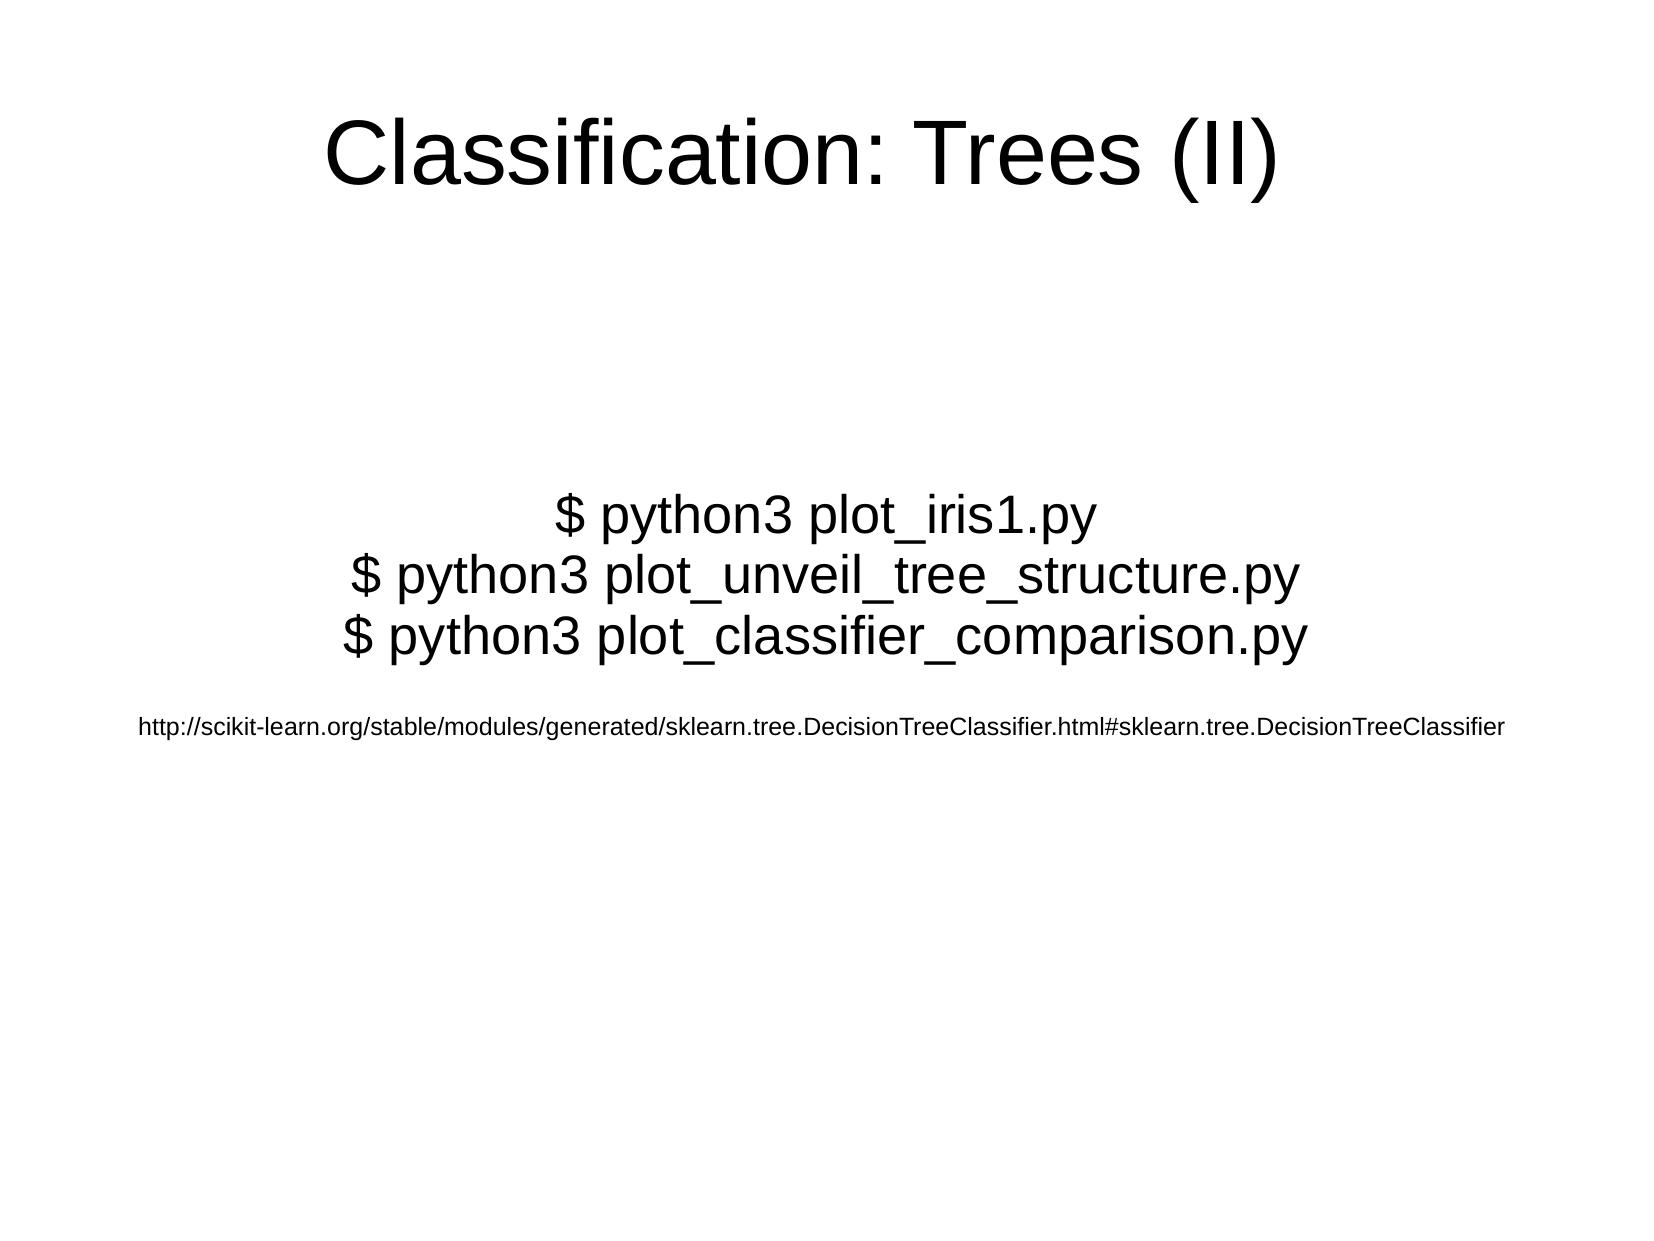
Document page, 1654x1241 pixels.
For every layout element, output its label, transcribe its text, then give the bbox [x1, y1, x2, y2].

subtitle $ python3 plot_iris1.py $ python3 plot_unveil_tree_structure.py $ python3 plot_classifier_comparison.py http://scikit-learn.org/stable/modules/generated/sklearn.tree.DecisionTreeClassifier.html#sklearn.tree.DecisionTreeClassifier [82, 290, 1571, 1010]
title Classification: Trees (II) [59, 49, 1548, 257]
